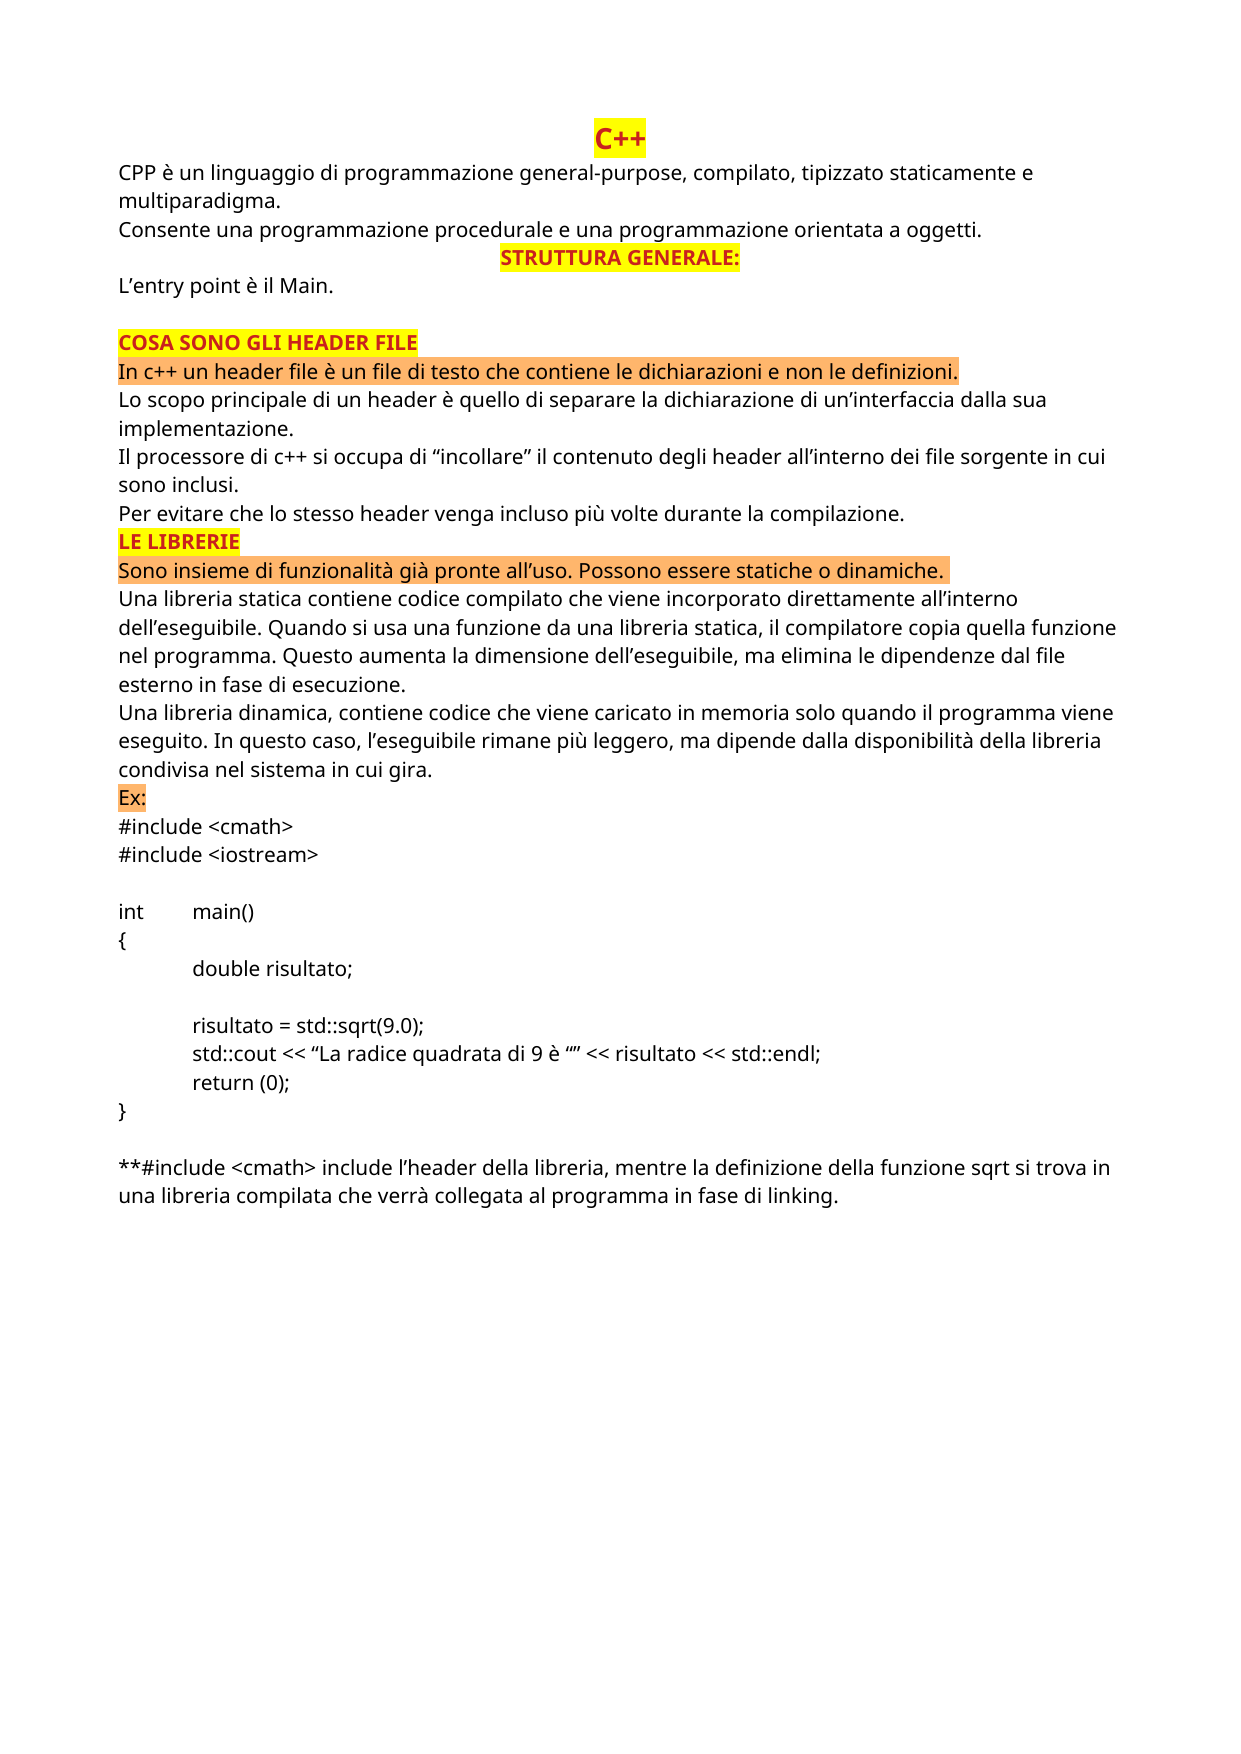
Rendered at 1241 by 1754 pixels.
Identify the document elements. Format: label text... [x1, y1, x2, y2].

text int main() [118, 897, 1122, 926]
text #include <iostream> [118, 840, 1122, 869]
text STRUTTURA GENERALE: [118, 243, 1122, 272]
text Ex: [118, 783, 1122, 812]
text COSA SONO GLI HEADER FILE [118, 328, 1122, 357]
text L’entry point è il Main. [118, 272, 1122, 300]
text { [118, 926, 1122, 954]
text risultato = std::sqrt(9.0); [118, 1011, 1122, 1039]
text Il processore di c++ si occupa di “incollare” il contenuto degli header all’interno dei file sorgente in cui sono inclusi. [118, 442, 1122, 499]
text #include <cmath> [118, 812, 1122, 840]
text std::cout << “La radice quadrata di 9 è “” << risultato << std::endl; [118, 1039, 1122, 1068]
text return (0); [118, 1068, 1122, 1096]
text Una libreria statica contiene codice compilato che viene incorporato direttamente all’interno dell’eseguibile. Quando si usa una funzione da una libreria statica, il compilatore copia quella funzione nel programma. Questo aumenta la dimensione dell’eseguibile, ma elimina le dipendenze dal file esterno in fase di esecuzione. [118, 584, 1122, 698]
text Lo scopo principale di un header è quello di separare la dichiarazione di un’interfaccia dalla sua implementazione. [118, 385, 1122, 442]
text C++ [118, 118, 1122, 158]
text CPP è un linguaggio di programmazione general-purpose, compilato, tipizzato staticamente e multiparadigma. [118, 158, 1122, 215]
text Sono insieme di funzionalità già pronte all’uso. Possono essere statiche o dinamiche. [118, 556, 1122, 584]
text In c++ un header file è un file di testo che contiene le dichiarazioni e non le definizioni. [118, 357, 1122, 385]
text double risultato; [118, 954, 1122, 982]
text Per evitare che lo stesso header venga incluso più volte durante la compilazione. [118, 499, 1122, 527]
text } [118, 1096, 1122, 1125]
text LE LIBRERIE [118, 527, 1122, 556]
text **#include <cmath> include l’header della libreria, mentre la definizione della funzione sqrt si trova in una libreria compilata che verrà collegata al programma in fase di linking. [118, 1153, 1122, 1210]
text Consente una programmazione procedurale e una programmazione orientata a oggetti. [118, 215, 1122, 243]
text Una libreria dinamica, contiene codice che viene caricato in memoria solo quando il programma viene eseguito. In questo caso, l’eseguibile rimane più leggero, ma dipende dalla disponibilità della libreria condivisa nel sistema in cui gira. [118, 698, 1122, 783]
